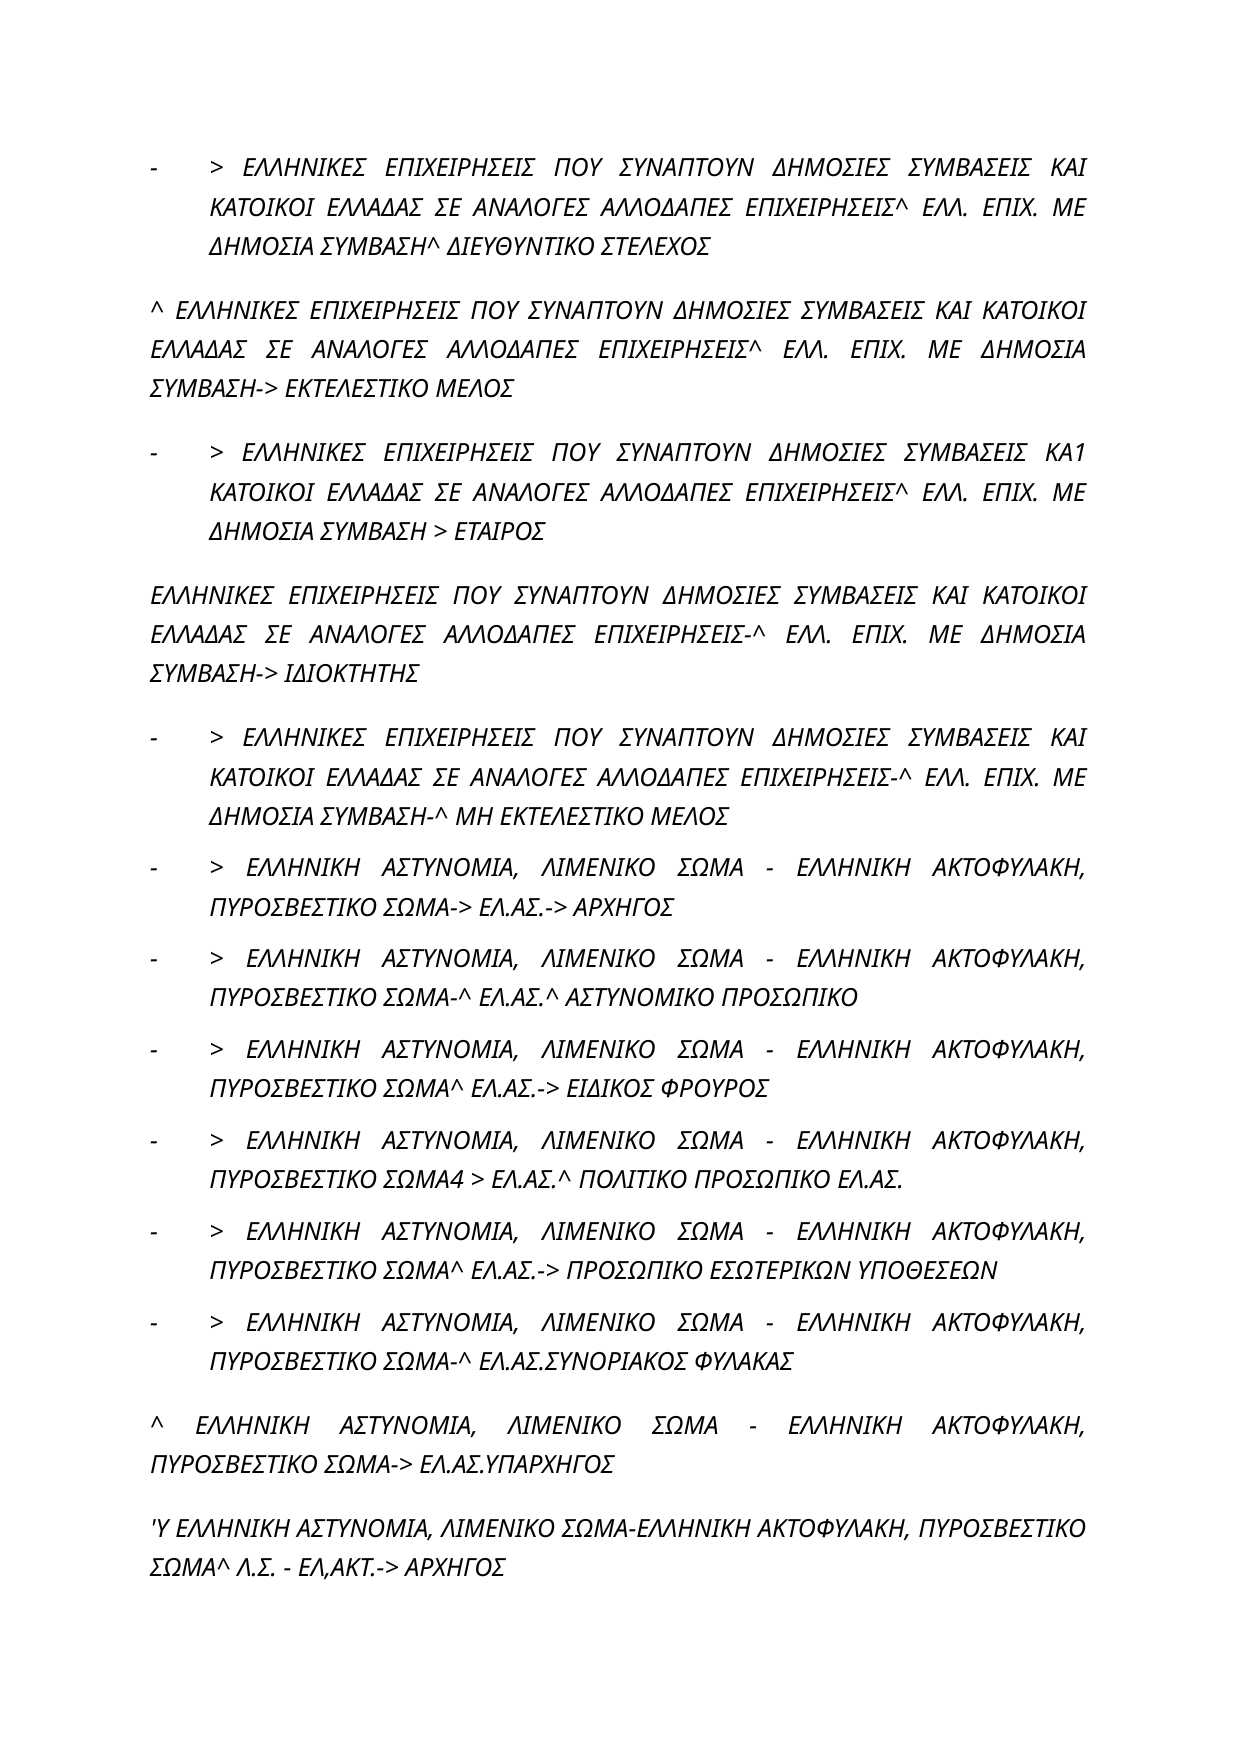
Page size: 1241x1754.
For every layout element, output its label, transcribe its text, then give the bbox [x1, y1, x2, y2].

list - > ΕΛΛΗΝΙΚΗ ΑΣΤΥΝΟΜΙΑ, ΛΙΜΕΝΙΚΟ ΣΩΜΑ - ΕΛΛΗΝΙΚΗ ΑΚΤΟΦΥΛΑΚΗ, ΠΥΡΟΣΒΕΣΤΙΚΟ ΣΩΜΑ-^ ΕΛ.ΑΣ.^ ΑΣΤΥΝΟΜΙΚΟ ΠΡΟΣΩΠΙΚΟ [150, 941, 1090, 1014]
list - > ΕΛΛΗΝΙΚΗ ΑΣΤΥΝΟΜΙΑ, ΛΙΜΕΝΙΚΟ ΣΩΜΑ - ΕΛΛΗΝΙΚΗ ΑΚΤΟΦΥΛΑΚΗ, ΠΥΡΟΣΒΕΣΤΙΚΟ ΣΩΜΑ-^ ΕΛ.ΑΣ.ΣΥΝΟΡΙΑΚΟΣ ΦΥΛΑΚΑΣ [150, 1304, 1090, 1377]
text ^ ΕΛΛΗΝΙΚΕΣ ΕΠΙΧΕΙΡΗΣΕΙΣ ΠΟΥ ΣΥΝΑΠΤΟΥΝ ΔΗΜΟΣΙΕΣ ΣΥΜΒΑΣΕΙΣ ΚΑΙ ΚΑΤΟΙΚΟΙ ΕΛΛΑΔΑΣ ΣΕ ΑΝΑΛΟΓΕΣ ΑΛΛΟΔΑΠΕΣ ΕΠΙΧΕΙΡΗΣΕΙΣ^ ΕΛΛ. ΕΠΙΧ. ΜΕ ΔΗΜΟΣΙΑ ΣΥΜΒΑΣΗ-> ΕΚΤΕΛΕΣΤΙΚΟ ΜΕΛΟΣ [150, 292, 1090, 405]
list - > ΕΛΛΗΝΙΚΕΣ ΕΠΙΧΕΙΡΗΣΕΙΣ ΠΟΥ ΣΥΝΑΠΤΟΥΝ ΔΗΜΟΣΙΕΣ ΣΥΜΒΑΣΕΙΣ ΚΑΙ ΚΑΤΟΙΚΟΙ ΕΛΛΑΔΑΣ ΣΕ ΑΝΑΛΟΓΕΣ ΑΛΛΟΔΑΠΕΣ ΕΠΙΧΕΙΡΗΣΕΙΣ^ ΕΛΛ. ΕΠΙΧ. ΜΕ ΔΗΜΟΣΙΑ ΣΥΜΒΑΣΗ^ ΔΙΕΥΘΥΝΤΙΚΟ ΣΤΕΛΕΧΟΣ [150, 150, 1090, 262]
text ^ ΕΛΛΗΝΙΚΗ ΑΣΤΥΝΟΜΙΑ, ΛΙΜΕΝΙΚΟ ΣΩΜΑ - ΕΛΛΗΝΙΚΗ ΑΚΤΟΦΥΛΑΚΗ, ΠΥΡΟΣΒΕΣΤΙΚΟ ΣΩΜΑ-> ΕΛ.ΑΣ.ΥΠΑΡΧΗΓΟΣ [150, 1407, 1090, 1481]
list - > ΕΛΛΗΝΙΚΗ ΑΣΤΥΝΟΜΙΑ, ΛΙΜΕΝΙΚΟ ΣΩΜΑ - ΕΛΛΗΝΙΚΗ ΑΚΤΟΦΥΛΑΚΗ, ΠΥΡΟΣΒΕΣΤΙΚΟ ΣΩΜΑ^ ΕΛ.ΑΣ.-> ΕΙΔΙΚΟΣ ΦΡΟΥΡΟΣ [150, 1032, 1090, 1105]
text 'Υ ΕΛΛΗΝΙΚΗ ΑΣΤΥΝΟΜΙΑ, ΛΙΜΕΝΙΚΟ ΣΩΜΑ-ΕΛΛΗΝΙΚΗ ΑΚΤΟΦΥΛΑΚΗ, ΠΥΡΟΣΒΕΣΤΙΚΟ ΣΩΜΑ^ Λ.Σ. - ΕΛ,ΑΚΤ.-> ΑΡΧΗΓΟΣ [150, 1511, 1090, 1584]
list - > ΕΛΛΗΝΙΚΕΣ ΕΠΙΧΕΙΡΗΣΕΙΣ ΠΟΥ ΣΥΝΑΠΤΟΥΝ ΔΗΜΟΣΙΕΣ ΣΥΜΒΑΣΕΙΣ ΚΑ1 ΚΑΤΟΙΚΟΙ ΕΛΛΑΔΑΣ ΣΕ ΑΝΑΛΟΓΕΣ ΑΛΛΟΔΑΠΕΣ ΕΠΙΧΕΙΡΗΣΕΙΣ^ ΕΛΛ. ΕΠΙΧ. ΜΕ ΔΗΜΟΣΙΑ ΣΥΜΒΑΣΗ > ΕΤΑΙΡΟΣ [150, 435, 1090, 547]
list - > ΕΛΛΗΝΙΚΗ ΑΣΤΥΝΟΜΙΑ, ΛΙΜΕΝΙΚΟ ΣΩΜΑ - ΕΛΛΗΝΙΚΗ ΑΚΤΟΦΥΛΑΚΗ, ΠΥΡΟΣΒΕΣΤΙΚΟ ΣΩΜΑ-> ΕΛ.ΑΣ.-> ΑΡΧΗΓΟΣ [150, 850, 1090, 923]
list - > ΕΛΛΗΝΙΚΗ ΑΣΤΥΝΟΜΙΑ, ΛΙΜΕΝΙΚΟ ΣΩΜΑ - ΕΛΛΗΝΙΚΗ ΑΚΤΟΦΥΛΑΚΗ, ΠΥΡΟΣΒΕΣΤΙΚΟ ΣΩΜΑ^ ΕΛ.ΑΣ.-> ΠΡΟΣΩΠΙΚΟ ΕΣΩΤΕΡΙΚΩΝ ΥΠΟΘΕΣΕΩΝ [150, 1213, 1090, 1287]
text ΕΛΛΗΝΙΚΕΣ ΕΠΙΧΕΙΡΗΣΕΙΣ ΠΟΥ ΣΥΝΑΠΤΟΥΝ ΔΗΜΟΣΙΕΣ ΣΥΜΒΑΣΕΙΣ ΚΑΙ ΚΑΤΟΙΚΟΙ ΕΛΛΑΔΑΣ ΣΕ ΑΝΑΛΟΓΕΣ ΑΛΛΟΔΑΠΕΣ ΕΠΙΧΕΙΡΗΣΕΙΣ-^ ΕΛΛ. ΕΠΙΧ. ΜΕ ΔΗΜΟΣΙΑ ΣΥΜΒΑΣΗ-> ΙΔΙΟΚΤΗΤΗΣ [150, 577, 1090, 690]
list - > ΕΛΛΗΝΙΚΗ ΑΣΤΥΝΟΜΙΑ, ΛΙΜΕΝΙΚΟ ΣΩΜΑ - ΕΛΛΗΝΙΚΗ ΑΚΤΟΦΥΛΑΚΗ, ΠΥΡΟΣΒΕΣΤΙΚΟ ΣΩΜΑ4 > ΕΛ.ΑΣ.^ ΠΟΛΙΤΙΚΟ ΠΡΟΣΩΠΙΚΟ ΕΛ.ΑΣ. [150, 1122, 1090, 1196]
list - > ΕΛΛΗΝΙΚΕΣ ΕΠΙΧΕΙΡΗΣΕΙΣ ΠΟΥ ΣΥΝΑΠΤΟΥΝ ΔΗΜΟΣΙΕΣ ΣΥΜΒΑΣΕΙΣ ΚΑΙ ΚΑΤΟΙΚΟΙ ΕΛΛΑΔΑΣ ΣΕ ΑΝΑΛΟΓΕΣ ΑΛΛΟΔΑΠΕΣ ΕΠΙΧΕΙΡΗΣΕΙΣ-^ ΕΛΛ. ΕΠΙΧ. ΜΕ ΔΗΜΟΣΙΑ ΣΥΜΒΑΣΗ-^ ΜΗ ΕΚΤΕΛΕΣΤΙΚΟ ΜΕΛΟΣ [150, 720, 1090, 832]
